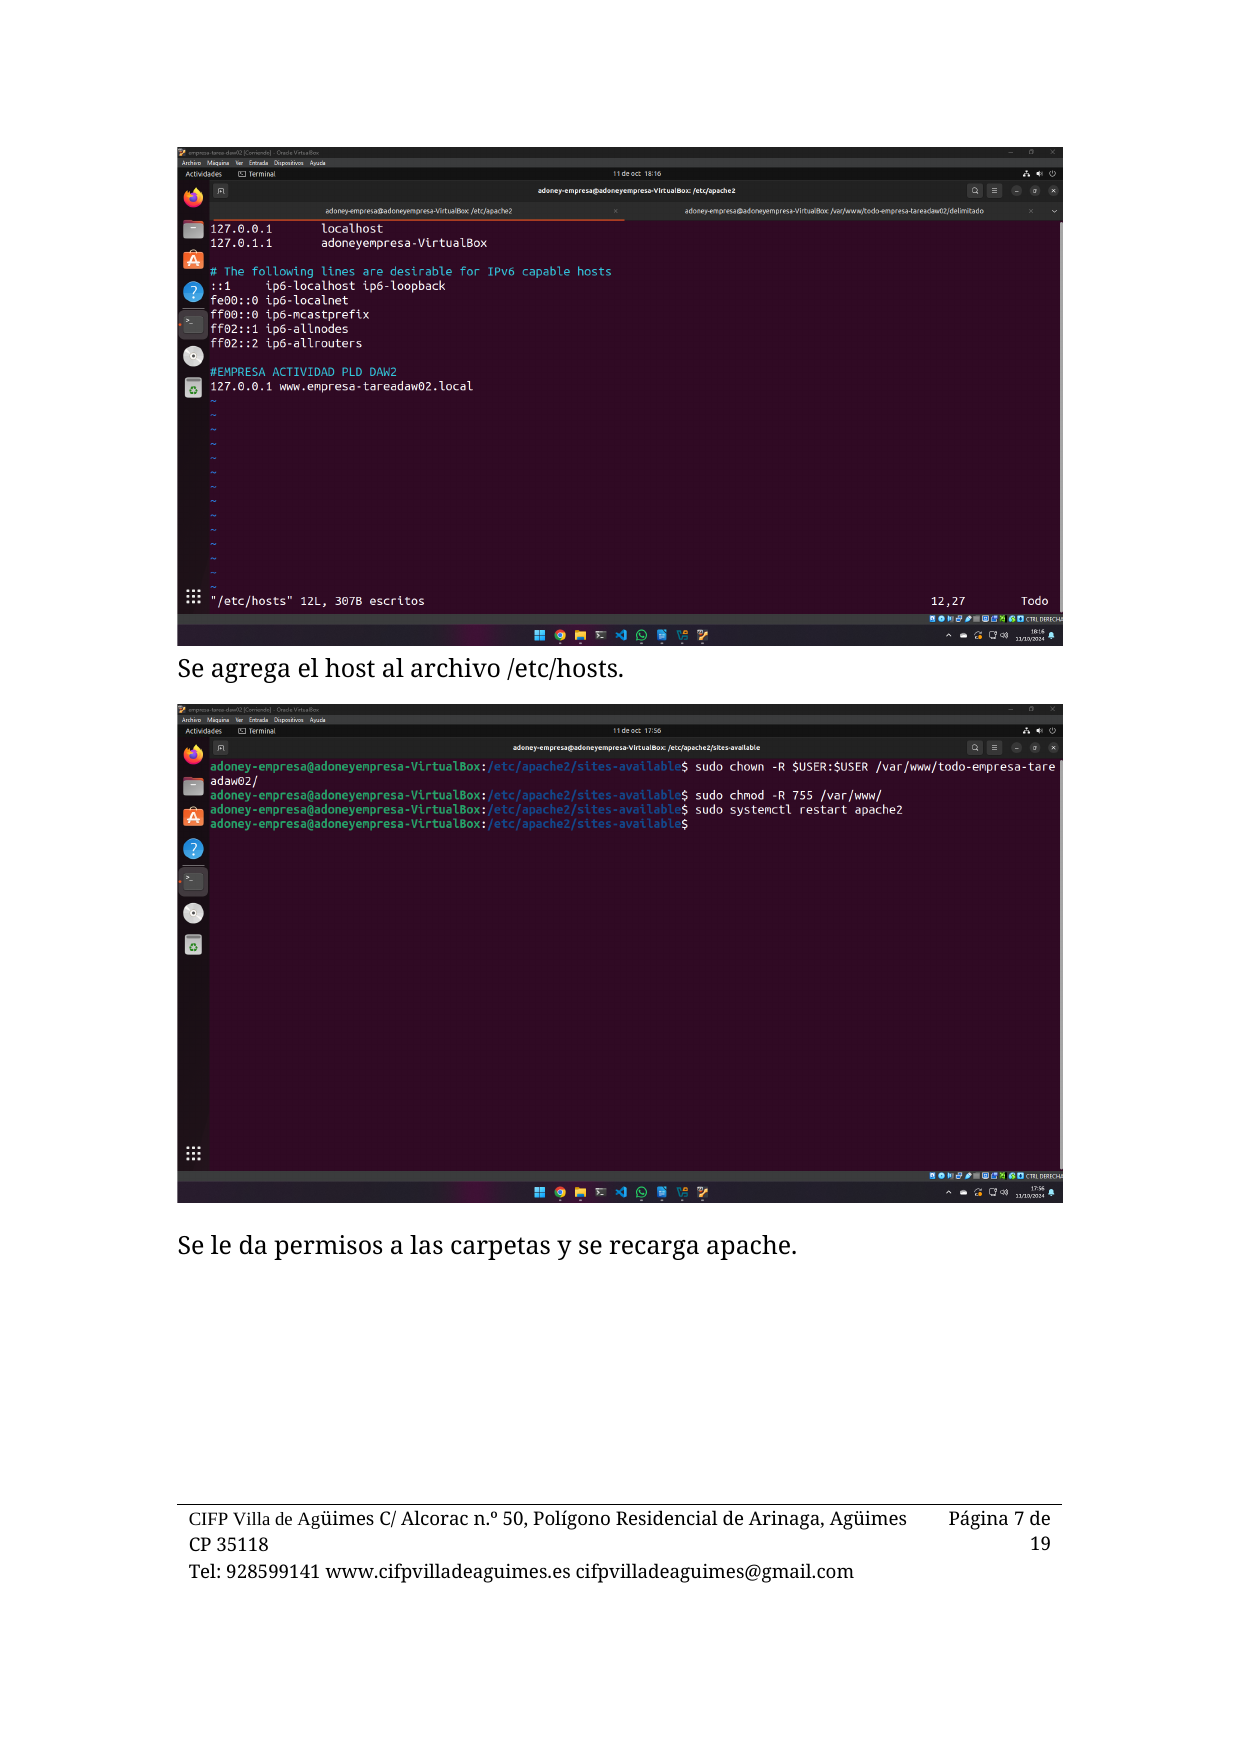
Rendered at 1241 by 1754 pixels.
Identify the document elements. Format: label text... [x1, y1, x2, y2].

picture [177, 704, 1063, 1203]
text Se le da permisos a las carpetas y se recarga apache. [177, 1203, 1063, 1262]
text Se agrega el host al archivo /etc/hosts. [177, 646, 1063, 685]
picture [177, 147, 1063, 646]
